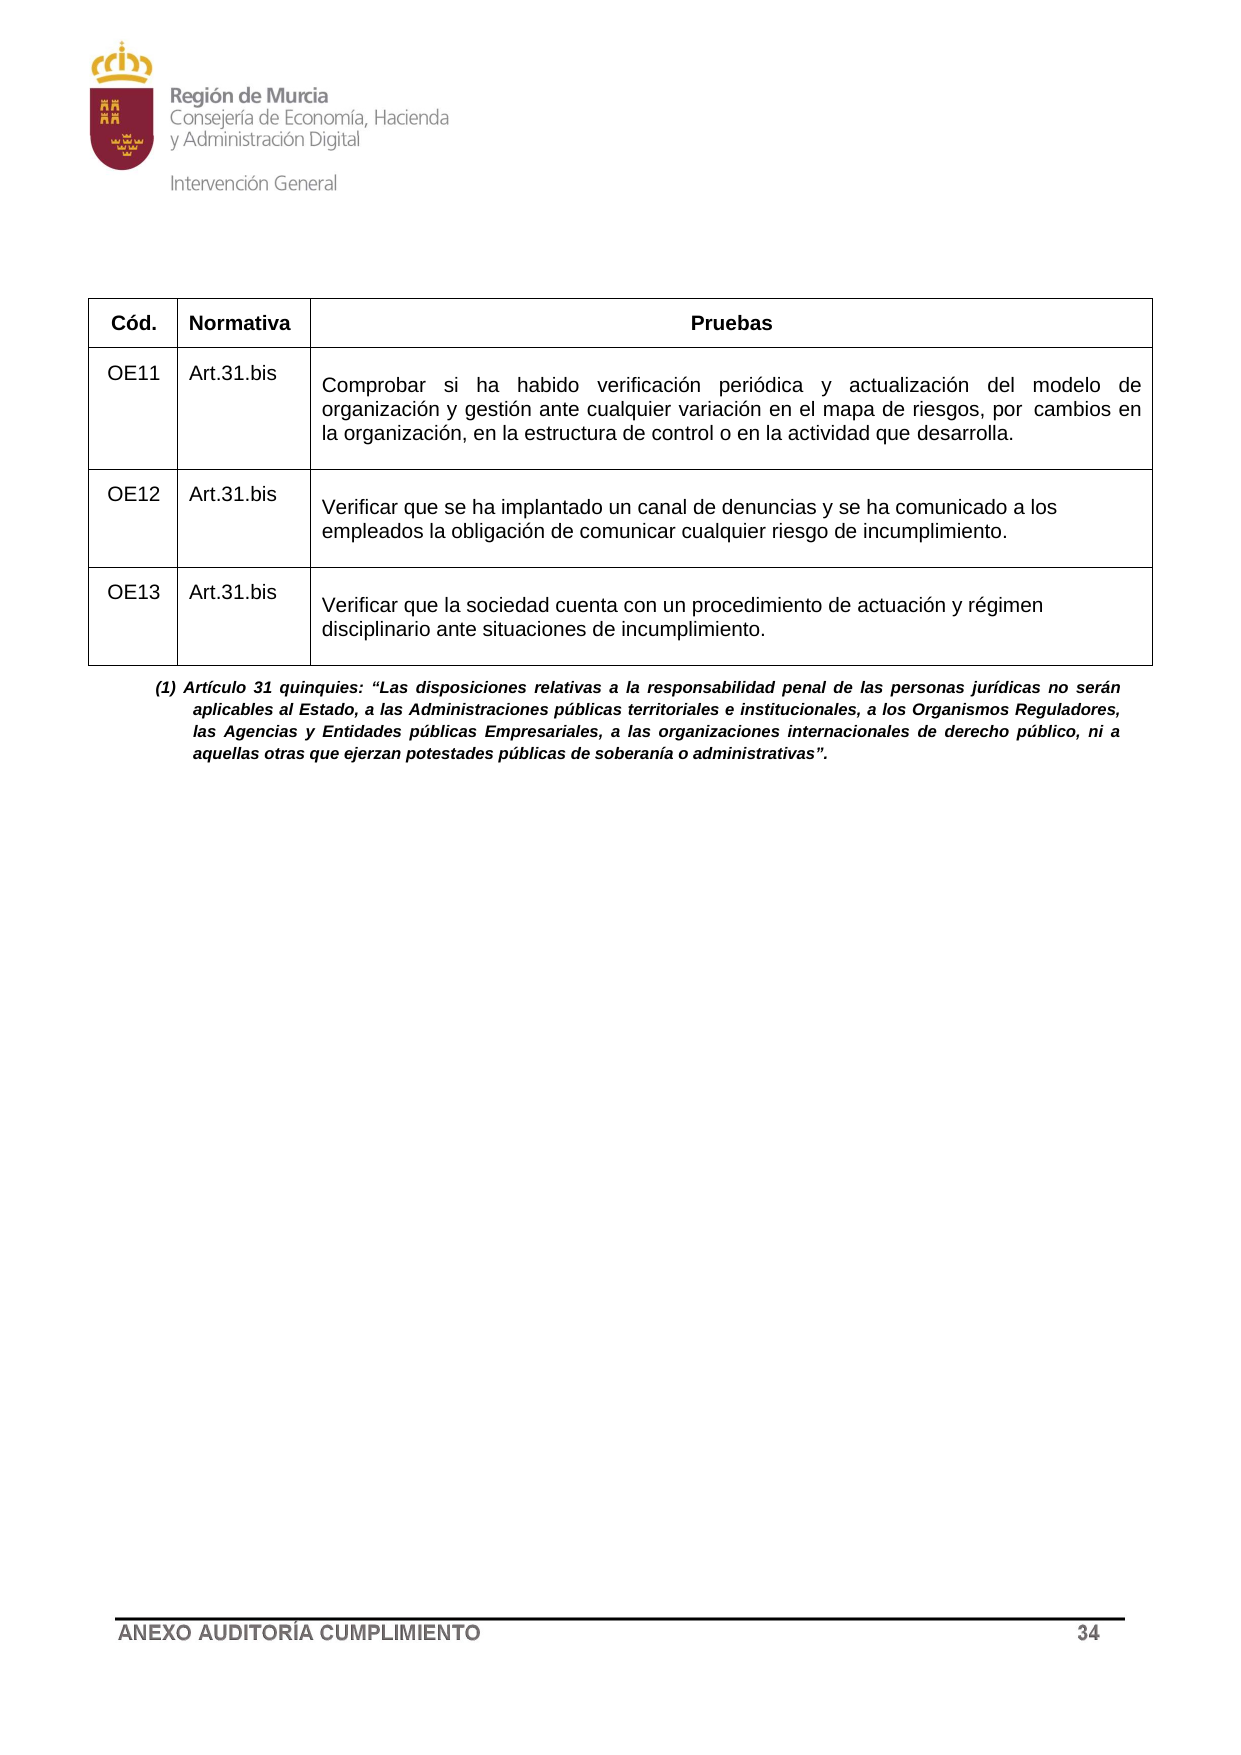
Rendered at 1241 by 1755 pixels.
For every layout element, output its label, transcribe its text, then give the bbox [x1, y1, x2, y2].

table_cell OE12 [89, 470, 177, 567]
table_cell OE11 [89, 348, 177, 469]
table_header Pruebas [311, 299, 1152, 347]
table_cell Art.31.bis [178, 470, 310, 567]
text (1) Artículo 31 quinquies: “Las disposiciones relativas a la responsabilidad penal de las personas jurídicas no serán aplicables al Estado, a las Administraciones públicas territoriales e institucionales, a los Organismos Reguladores, las Agencias y Entidades públicas Empresariales, a las organizaciones internacionales de derecho público, ni a aquellas otras que ejerzan potestades públicas de soberanía o administrativas”. [155, 678, 1123, 763]
table_cell Verificar que se ha implantado un canal de denuncias y se ha comunicado a los empleados la obligación de comunicar cualquier riesgo de incumplimiento. [311, 470, 1152, 567]
table_header Cód. [89, 299, 177, 347]
table_cell Verificar que la sociedad cuenta con un procedimiento de actuación y régimen disciplinario ante situaciones de incumplimiento. [311, 568, 1152, 664]
table_cell OE13 [89, 568, 177, 664]
table_header Normativa [178, 299, 310, 347]
table_cell Comprobar si ha habido verificación periódica y actualización del modelo de organización y gestión ante cualquier variación en el mapa de riesgos, por cambios en la organización, en la estructura de control o en la actividad que desarrolla. [311, 348, 1152, 469]
table_cell Art.31.bis [178, 568, 310, 664]
table_cell Art.31.bis [178, 348, 310, 469]
